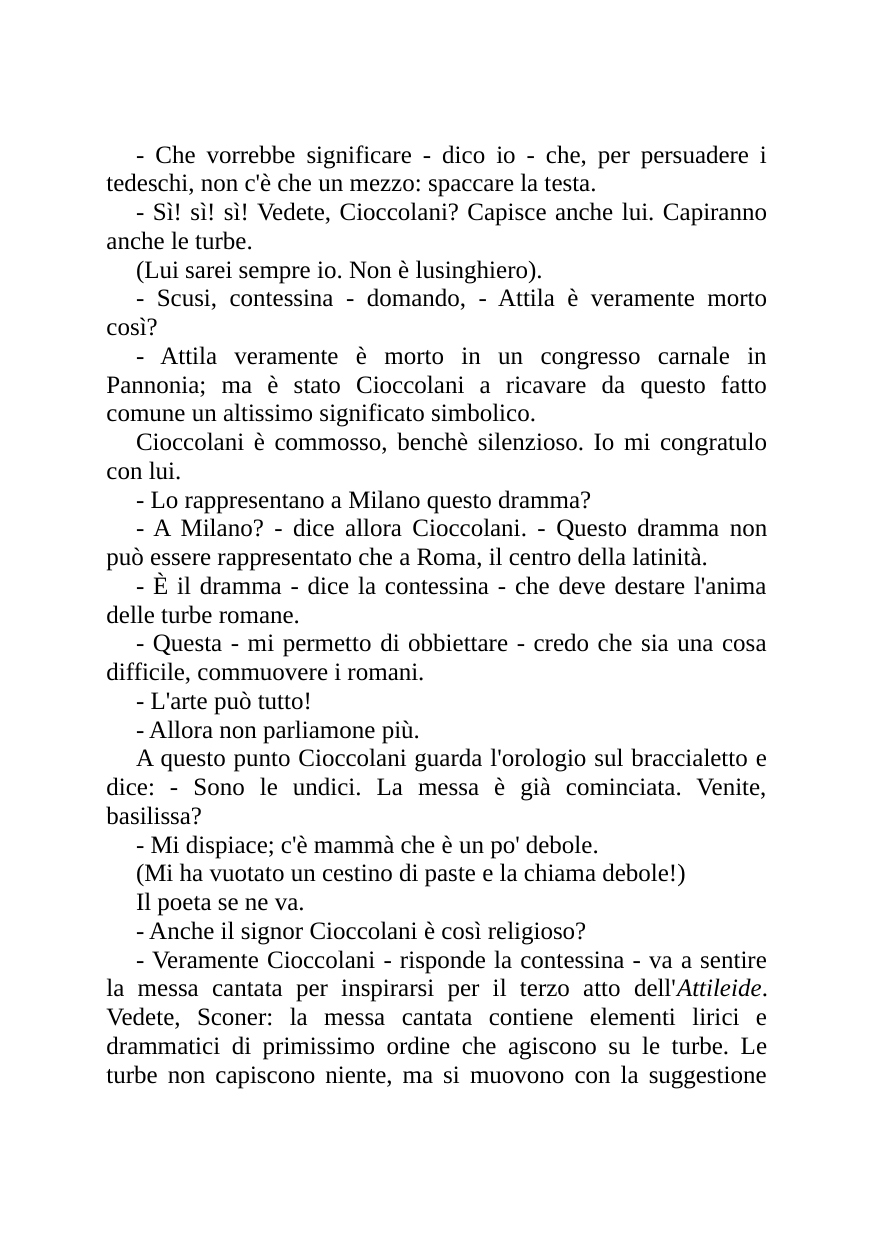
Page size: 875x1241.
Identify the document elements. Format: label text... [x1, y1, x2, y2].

text - Attila veramente è morto in un congresso carnale in Pannonia; ma è stato Cioccolani a ricavare da questo fatto comune un altissimo significato simbolico. [106, 341, 768, 427]
text - Veramente Cioccolani - risponde la contessina - va a sentire la messa cantata per inspirarsi per il terzo atto dell'Attileide. Vedete, Sconer: la messa cantata contiene elementi lirici e drammatici di primissimo ordine che agiscono su le turbe. Le turbe non capiscono niente, ma si muovono con la suggestione [106, 945, 768, 1088]
text - Che vorrebbe significare - dico io - che, per persuadere i tedeschi, non c'è che un mezzo: spaccare la testa. [106, 140, 768, 197]
text Cioccolani è commosso, benchè silenzioso. Io mi congratulo con lui. [106, 427, 768, 485]
text - Mi dispiace; c'è mammà che è un po' debole. [106, 830, 768, 858]
text - Lo rappresentano a Milano questo dramma? [106, 485, 768, 513]
text (Lui sarei sempre io. Non è lusinghiero). [106, 255, 768, 283]
text - L'arte può tutto! [106, 686, 768, 715]
text - Scusi, contessina - domando, - Attila è veramente morto così? [106, 283, 768, 341]
text - Anche il signor Cioccolani è così religioso? [106, 916, 768, 945]
text A questo punto Cioccolani guarda l'orologio sul braccialetto e dice: - Sono le undici. La messa è già cominciata. Venite, basilissa? [106, 743, 768, 830]
text - È il dramma - dice la contessina - che deve destare l'anima delle turbe romane. [106, 571, 768, 628]
text Il poeta se ne va. [106, 887, 768, 916]
text - A Milano? - dice allora Cioccolani. - Questo dramma non può essere rappresentato che a Roma, il centro della latinità. [106, 513, 768, 571]
text - Allora non parliamone più. [106, 715, 768, 743]
text - Sì! sì! sì! Vedete, Cioccolani? Capisce anche lui. Capiranno anche le turbe. [106, 197, 768, 255]
text - Questa - mi permetto di obbiettare - credo che sia una cosa difficile, commuovere i romani. [106, 628, 768, 686]
text (Mi ha vuotato un cestino di paste e la chiama debole!) [106, 858, 768, 887]
